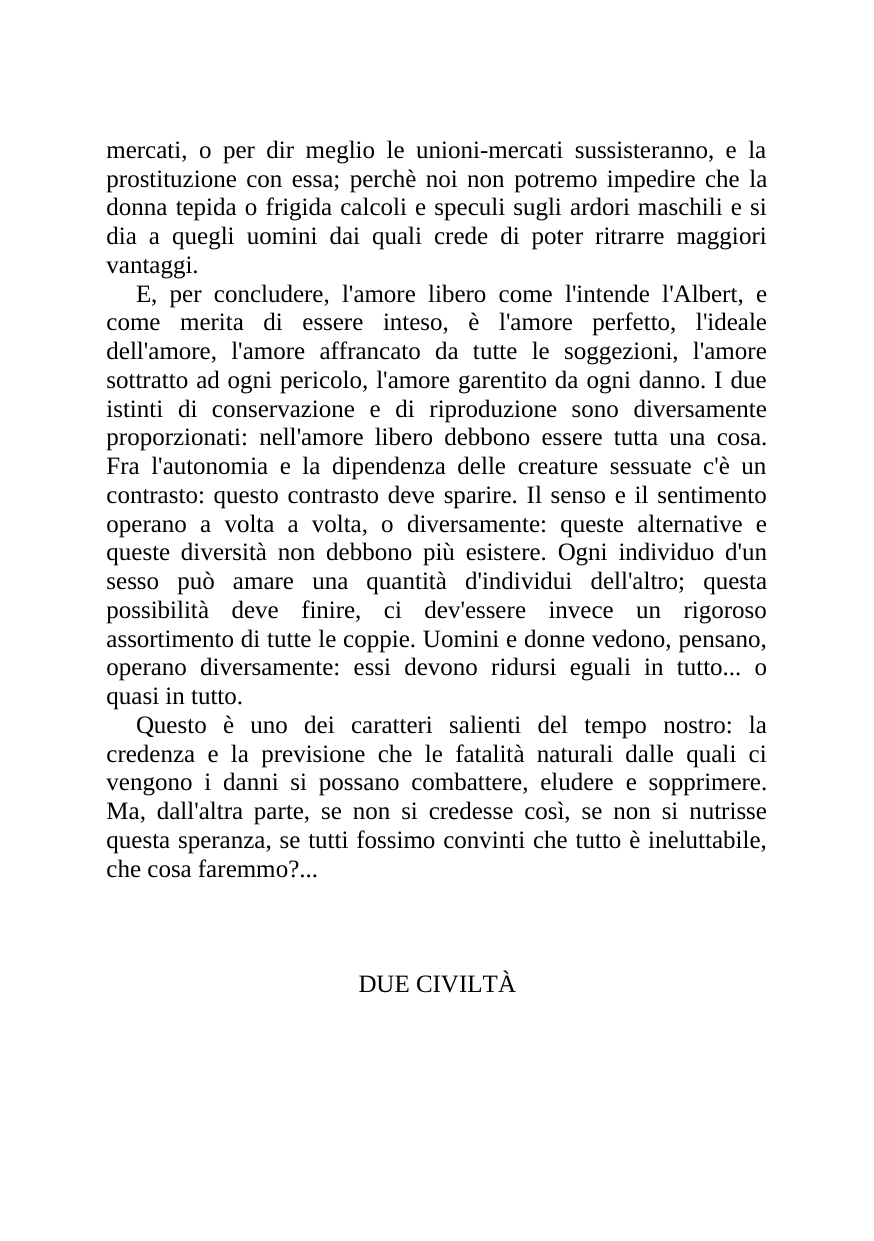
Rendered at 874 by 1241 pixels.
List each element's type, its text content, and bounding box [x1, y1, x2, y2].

text mercati, o per dir meglio le unioni-mercati sussisteranno, e la prostituzione con essa; perchè noi non potremo impedire che la donna tepida o frigida calcoli e speculi sugli ardori maschili e si dia a quegli uomini dai quali crede di poter ritrarre maggiori vantaggi. [106, 135, 768, 279]
text E, per concludere, l'amore libero come l'intende l'Albert, e come merita di essere inteso, è l'amore perfetto, l'ideale dell'amore, l'amore affrancato da tutte le soggezioni, l'amore sottratto ad ogni pericolo, l'amore garentito da ogni danno. I due istinti di conservazione e di riproduzione sono diversamente proporzionati: nell'amore libero debbono essere tutta una cosa. Fra l'autonomia e la dipendenza delle creature sessuate c'è un contrasto: questo contrasto deve sparire. Il senso e il sentimento operano a volta a volta, o diversamente: queste alternative e queste diversità non debbono più esistere. Ogni individuo d'un sesso può amare una quantità d'individui dell'altro; questa possibilità deve finire, ci dev'essere invece un rigoroso assortimento di tutte le coppie. Uomini e donne vedono, pensano, operano diversamente: essi devono ridursi eguali in tutto... o quasi in tutto. [106, 279, 768, 710]
text Questo è uno dei caratteri salienti del tempo nostro: la credenza e la previsione che le fatalità naturali dalle quali ci vengono i danni si possano combattere, eludere e sopprimere. Ma, dall'altra parte, se non si credesse così, se non si nutrisse questa speranza, se tutti fossimo convinti che tutto è ineluttabile, che cosa faremmo?... [106, 710, 768, 882]
text DUE CIVILTÀ [106, 969, 768, 997]
